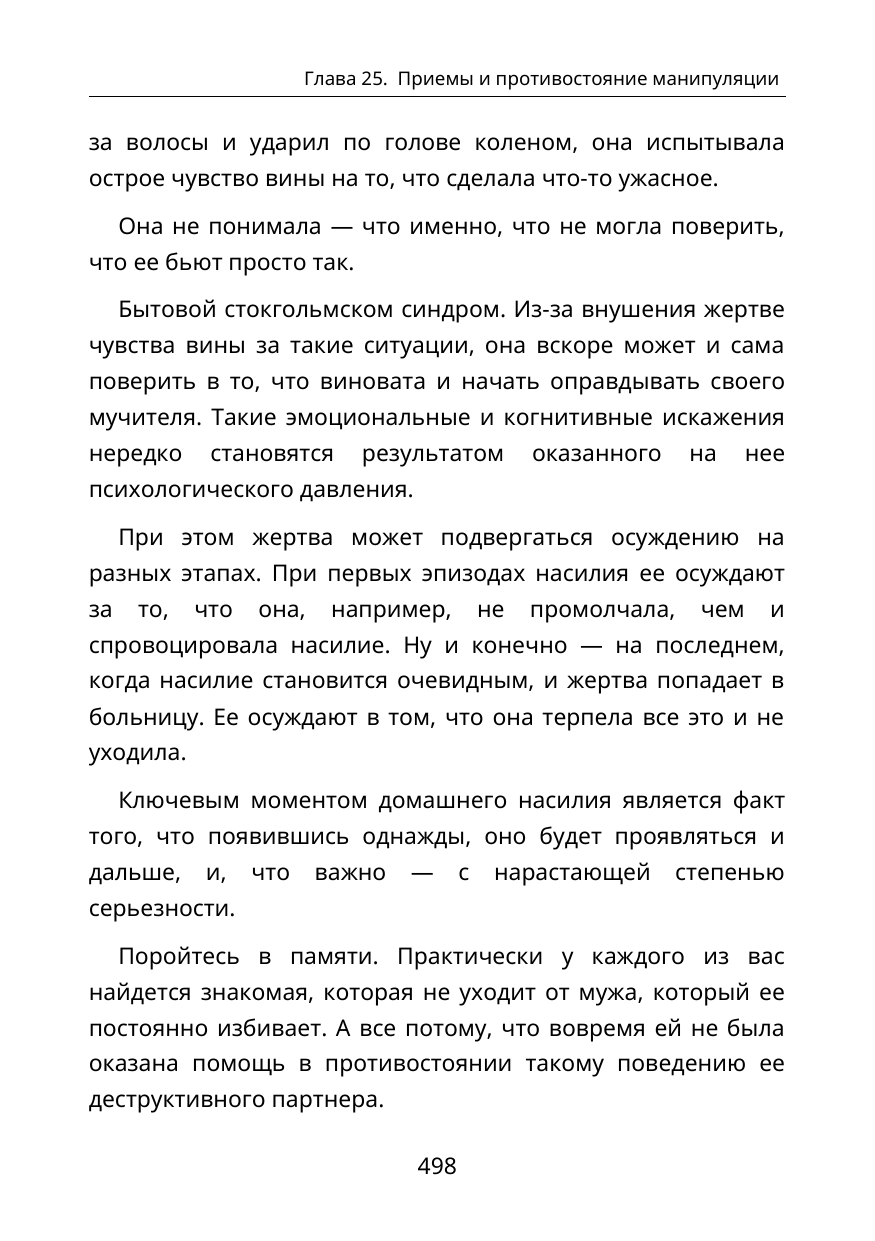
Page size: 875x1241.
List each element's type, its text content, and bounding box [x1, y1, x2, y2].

text Бытовой стокгольмском синдром. Из-за внушения жертве чувства вины за такие ситуации, она вскоре может и сама поверить в то, что виновата и начать оправдывать своего мучителя. Такие эмоциональные и когнитивные искажения нередко становятся результатом оказанного на нее психологического давления. [88, 293, 786, 504]
text Ключевым моментом домашнего насилия является факт того, что появившись однажды, оно будет проявляться и дальше, и, что важно — с нарастающей степенью серьезности. [88, 784, 786, 923]
text Она не понимала — что именно, что не могла поверить, что ее бьют просто так. [88, 210, 786, 277]
text При этом жертва может подвергаться осуждению на разных этапах. При первых эпизодах насилия ее осуждают за то, что она, например, не промолчала, чем и спровоцировала насилие. Ну и конечно — на последнем, когда насилие становится очевидным, и жертва попадает в больницу. Ее осуждают в том, что она терпела все это и не уходила. [88, 521, 786, 768]
text за волосы и ударил по голове коленом, она испытывала острое чувство вины на то, что сделала что-то ужасное. [88, 126, 786, 193]
text Поройтесь в памяти. Практически у каждого из вас найдется знакомая, которая не уходит от мужа, который ее постоянно избивает. А все потому, что вовремя ей не была оказана помощь в противостоянии такому поведению ее деструктивного партнера. [88, 939, 786, 1114]
